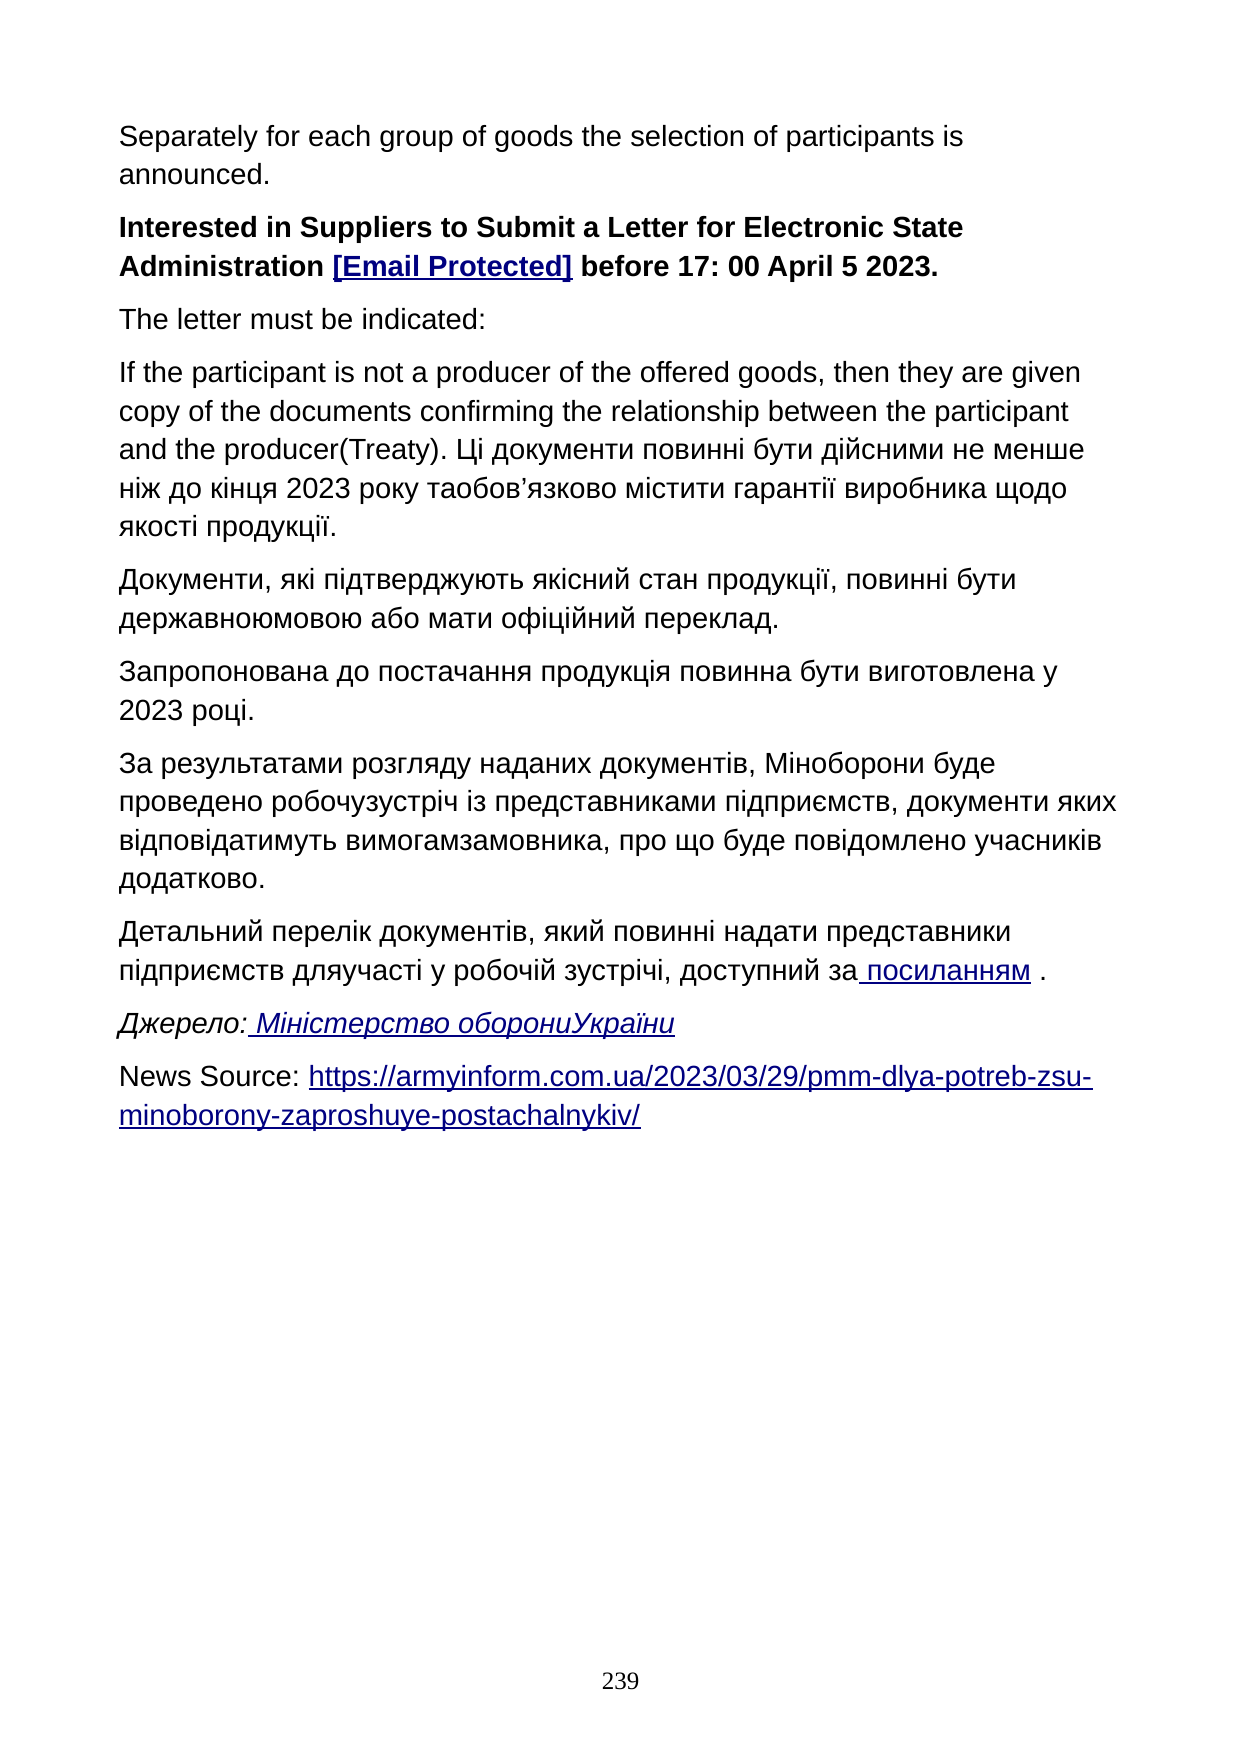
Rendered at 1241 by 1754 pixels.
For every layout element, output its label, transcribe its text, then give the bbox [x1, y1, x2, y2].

text За результатами розгляду наданих документів, Міноборони буде проведено робочузустріч із представниками підприємств, документи яких відповідатимуть вимогамзамовника, про що буде повідомлено учасників додатково. [118, 746, 1122, 895]
text Separately for each group of goods the selection of participants is announced. [118, 118, 1122, 191]
text News Source: https://armyinform.com.ua/2023/03/29/pmm-dlya-potreb-zsu-minoborony-zaproshuye-postachalnykiv/ [118, 1059, 1122, 1131]
text If the participant is not a producer of the offered goods, then they are given copy of the documents confirming the relationship between the participant and the producer(Treaty). Ці документи повинні бути дійсними не менше ніж до кінця 2023 року таобов’язково містити гарантії виробника щодо якості продукції. [118, 355, 1122, 543]
text Запропонована до постачання продукція повинна бути виготовлена у 2023 році. [118, 654, 1122, 726]
text Документи, які підтверджують якісний стан продукції, повинні бути державноюмовою або мати офіційний переклад. [118, 562, 1122, 634]
text The letter must be indicated: [118, 302, 1122, 335]
text Interested in Suppliers to Submit a Letter for Electronic State Administration [Email Protected] before 17: 00 April 5 2023. [118, 210, 1122, 282]
text Джерело: Міністерство оборониУкраїни [118, 1006, 1122, 1039]
text Детальний перелік документів, який повинні надати представники підприємств дляучасті у робочій зустрічі, доступний за посиланням . [118, 914, 1122, 986]
